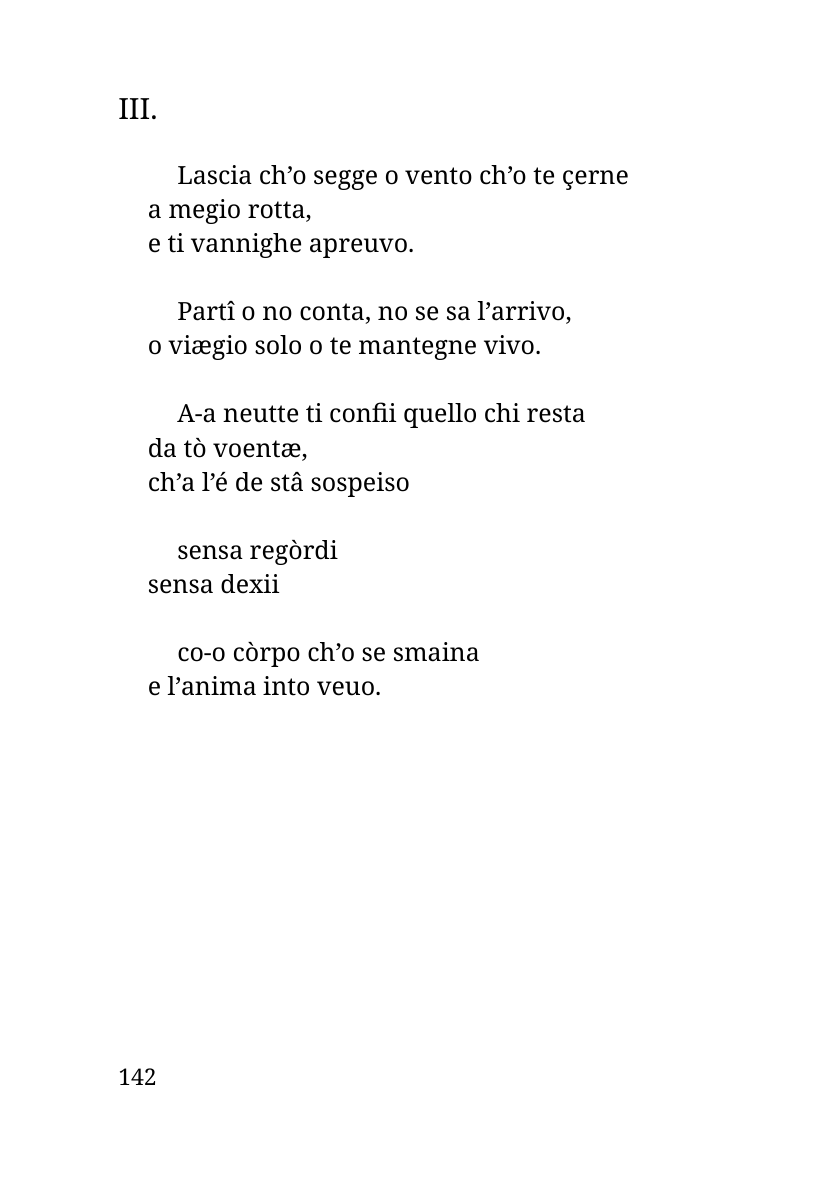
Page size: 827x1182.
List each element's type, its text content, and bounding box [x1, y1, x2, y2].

text da tò voentæ, [148, 430, 709, 464]
text sensa regòrdi [148, 532, 709, 566]
text ch’a l’é de stâ sospeiso [148, 464, 709, 498]
text A-a neutte ti confii quello chi resta [148, 396, 709, 430]
text co-o còrpo ch’o se smaina [148, 634, 709, 669]
text e ti vannighe apreuvo. [148, 226, 709, 260]
text Partî o no conta, no se sa l’arrivo, [148, 294, 709, 328]
text e l’anima into veuo. [148, 669, 709, 703]
text Lascia ch’o segge o vento ch’o te çerne [148, 158, 709, 192]
text III. [118, 88, 709, 128]
text a megio rotta, [148, 192, 709, 226]
text sensa dexii [148, 566, 709, 601]
text o viægio solo o te mantegne vivo. [148, 328, 709, 362]
